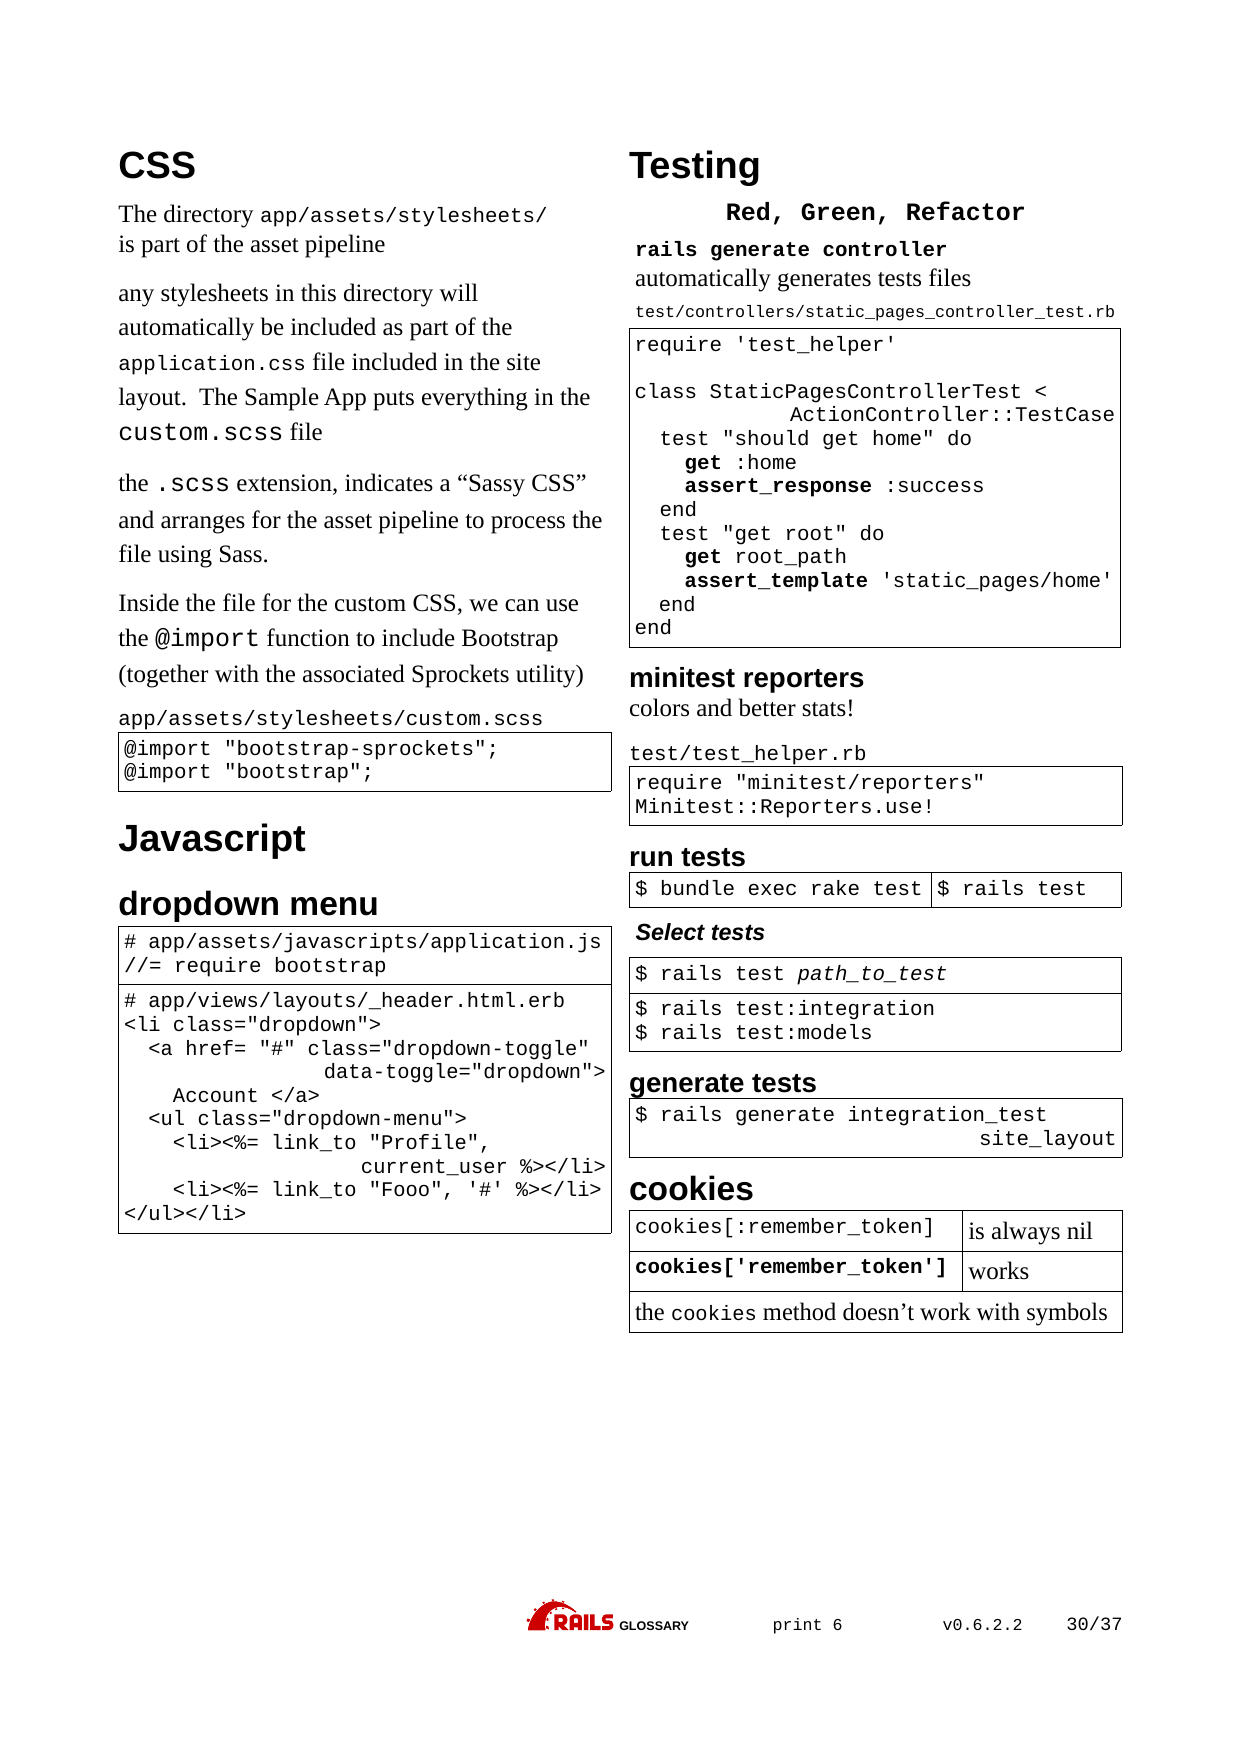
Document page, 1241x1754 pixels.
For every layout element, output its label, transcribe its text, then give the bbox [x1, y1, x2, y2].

subtitle dropdown menu [118, 884, 611, 923]
table_header rails generate controller automatically generates tests files [629, 228, 992, 297]
table_header require 'test_helper' class StaticPagesControllerTest < ActionController::TestCase test "should get home" do get :home assert_response :success end test "get root" do get root_path assert_template 'static_pages/home' end end [630, 329, 1120, 647]
subtitle Javascript [118, 816, 611, 860]
table_cell # app/views/layouts/_header.html.erb <li class="dropdown"> <a href= "#" class="dropdown-toggle" data-toggle="dropdown"> Account </a> <ul class="dropdown-menu"> <li><%= link_to "Profile", current_user %></li> <li><%= link_to "Fooo", '#' %></li> </ul></li> [119, 985, 611, 1232]
table_cell Select tests [629, 908, 1121, 957]
table_header is always nil [963, 1211, 1122, 1251]
table_cell the cookies method doesn’t work with symbols [630, 1292, 1122, 1332]
text The directory app/assets/stylesheets/ [118, 199, 611, 229]
table_header [992, 228, 1122, 297]
text is part of the asset pipeline [118, 229, 611, 258]
table_header # app/assets/javascripts/application.js //= require bootstrap [119, 927, 611, 984]
table_header cookies[:remember_token] [630, 1211, 962, 1251]
text any stylesheets in this directory will automatically be included as part of the application.css file included in the site layout. The Sample App puts everything in the custom.scss file [118, 278, 611, 447]
subtitle run tests [629, 840, 1122, 872]
table_header @import "bootstrap-sprockets"; @import "bootstrap"; [119, 733, 611, 791]
table_cell cookies['remember_token'] [630, 1252, 962, 1291]
table_header $ rails generate integration_test site_layout [630, 1099, 1122, 1157]
text Red, Green, Refactor [629, 199, 1122, 228]
subtitle generate tests [629, 1066, 1122, 1098]
subtitle Testing [629, 143, 1122, 187]
text test/test_helper.rb [629, 742, 1122, 766]
subtitle CSS [118, 143, 611, 187]
table_cell $ rails test path_to_test [630, 958, 1121, 992]
text the .scss extension, indicates a “Sassy CSS” and arranges for the asset pipeline to process the file using Sass. [118, 468, 611, 568]
table_header $ bundle exec rake test [630, 873, 931, 907]
table_cell works [963, 1252, 1122, 1291]
subtitle cookies [629, 1169, 1122, 1207]
text Inside the file for the custom CSS, we can use the @import function to include Bootstrap (together with the associated Sprockets utility) [118, 588, 611, 688]
table_cell $ rails test:integration $ rails test:models [630, 994, 1121, 1051]
subtitle minitest reporters [629, 662, 1122, 693]
table_header $ rails test [932, 873, 1121, 907]
text colors and better stats! [629, 693, 1122, 722]
text app/assets/stylesheets/custom.scss [118, 708, 611, 732]
table_header require "minitest/reporters" Minitest::Reporters.use! [630, 767, 1122, 825]
table_cell test/controllers/static_pages_controller_test.rb [629, 298, 1122, 328]
